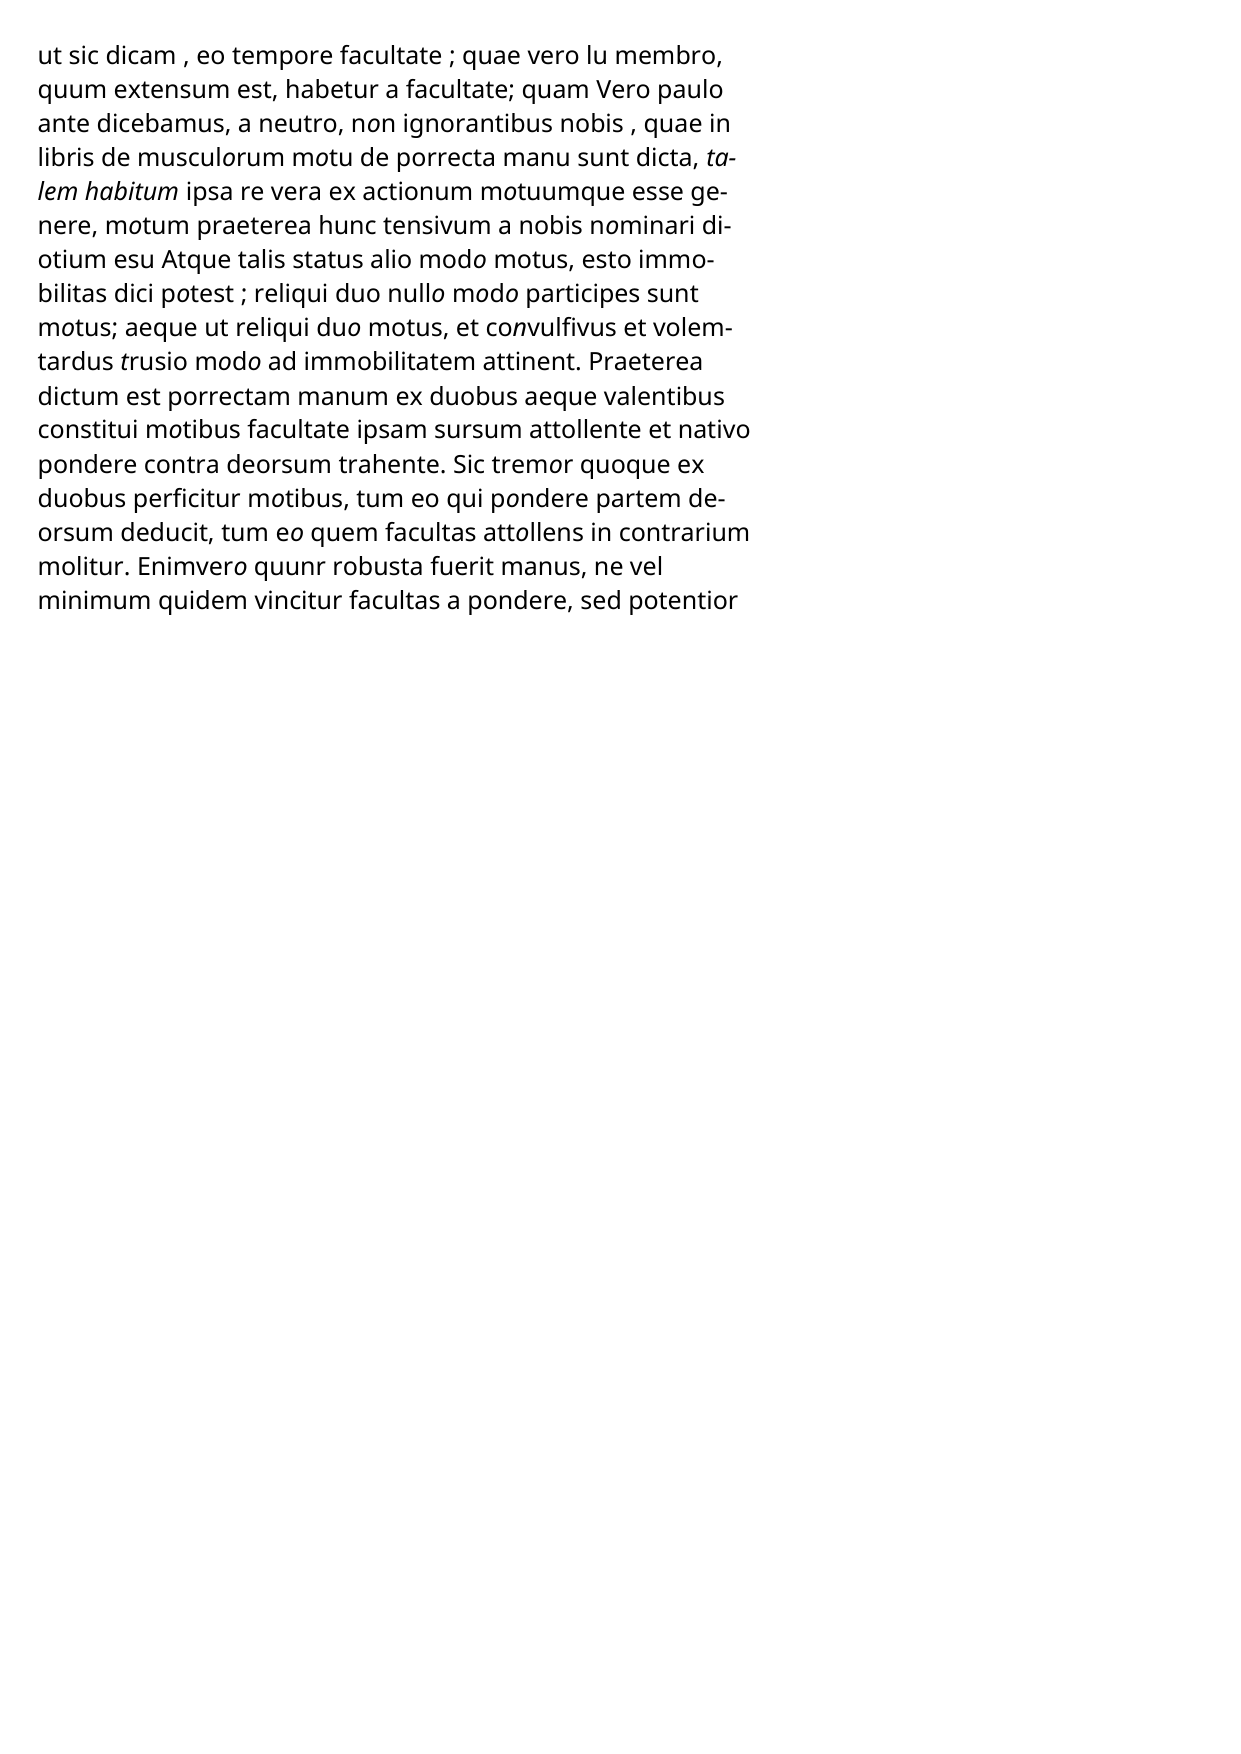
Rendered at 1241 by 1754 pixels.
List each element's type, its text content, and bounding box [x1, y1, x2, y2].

text ut sic dicam , eo tempore facultate ; quae vero lu membro, quum extensum est, habetur a facultate; quam Vero paulo ante dicebamus, a neutro, non ignorantibus nobis , quae in libris de musculorum motu de porrecta manu sunt dicta, ta- lem habitum ipsa re vera ex actionum motuumque esse ge- nere, motum praeterea hunc tensivum a nobis nominari di- otium esu Atque talis status alio modo motus, esto immo- bilitas dici potest ; reliqui duo nullo modo participes sunt motus; aeque ut reliqui duo motus, et convulfivus et volem- tardus trusio modo ad immobilitatem attinent. Praeterea dictum est porrectam manum ex duobus aeque valentibus constitui motibus facultate ipsam sursum attollente et nativo pondere contra deorsum trahente. Sic tremor quoque ex duobus perficitur motibus, tum eo qui pondere partem de- orsum deducit, tum eo quem facultas attollens in contrarium molitur. Enimvero quunr robusta fuerit manus, ne vel minimum quidem vincitur facultas a pondere, sed potentior [37, 37, 1203, 617]
